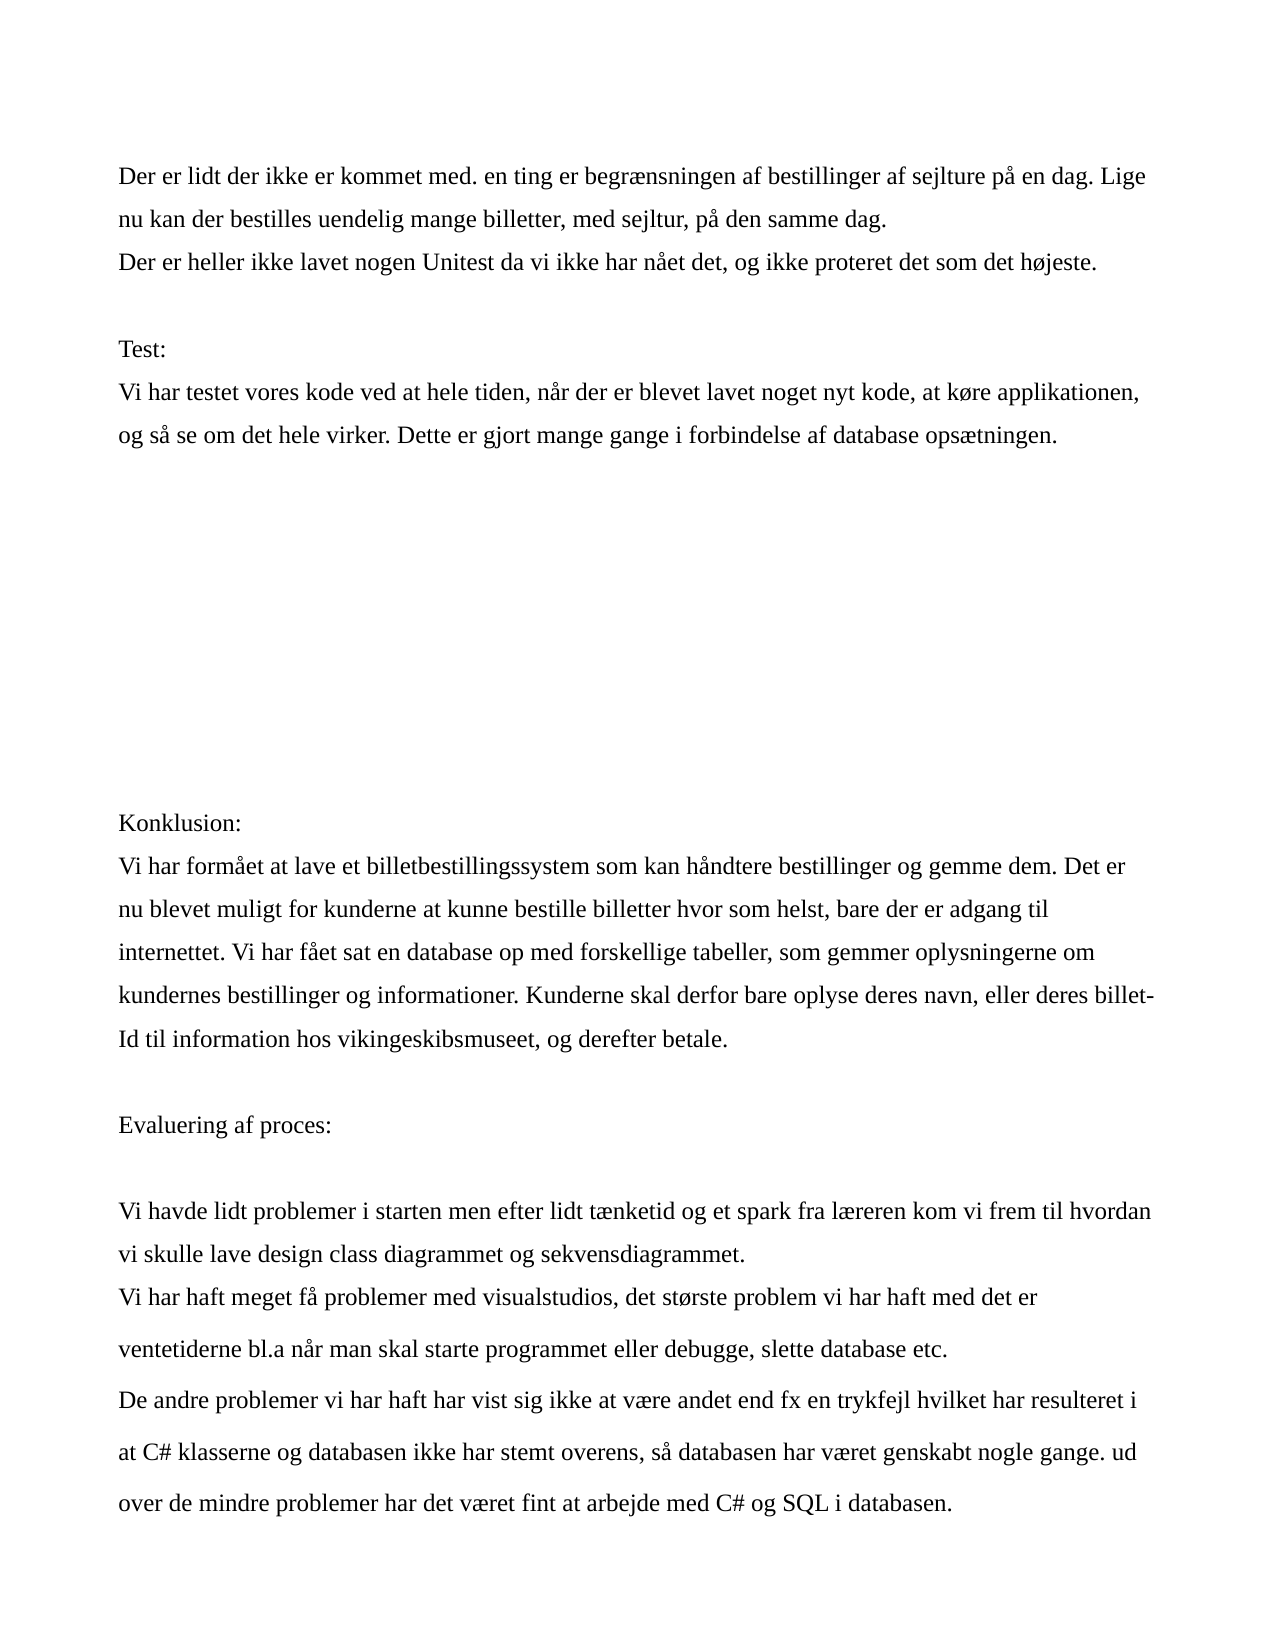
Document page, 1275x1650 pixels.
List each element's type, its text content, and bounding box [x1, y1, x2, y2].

text Test: [118, 334, 1157, 362]
text Vi havde lidt problemer i starten men efter lidt tænketid og et spark fra læreren kom vi frem til hvordan vi skulle lave design class diagrammet og sekvensdiagrammet. [118, 1196, 1157, 1268]
text Der er lidt der ikke er kommet med. en ting er begrænsningen af bestillinger af sejlture på en dag. Lige nu kan der bestilles uendelig mange billetter, med sejltur, på den samme dag. [118, 161, 1157, 233]
text Vi har formået at lave et billetbestillingssystem som kan håndtere bestillinger og gemme dem. Det er nu blevet muligt for kunderne at kunne bestille billetter hvor som helst, bare der er adgang til internettet. Vi har fået sat en database op med forskellige tabeller, som gemmer oplysningerne om kundernes bestillinger og informationer. Kunderne skal derfor bare oplyse deres navn, eller deres billet-Id til information hos vikingeskibsmuseet, og derefter betale. [118, 851, 1157, 1052]
text Konklusion: [118, 808, 1157, 837]
text Vi har haft meget få problemer med visualstudios, det største problem vi har haft med det er ventetiderne bl.a når man skal starte programmet eller debugge, slette database etc. [118, 1282, 1157, 1363]
text Vi har testet vores kode ved at hele tiden, når der er blevet lavet noget nyt kode, at køre applikationen, og så se om det hele virker. Dette er gjort mange gange i forbindelse af database opsætningen. [118, 377, 1157, 449]
text Evaluering af proces: [118, 1110, 1157, 1139]
text Der er heller ikke lavet nogen Unitest da vi ikke har nået det, og ikke proteret det som det højeste. [118, 247, 1157, 276]
text De andre problemer vi har haft har vist sig ikke at være andet end fx en trykfejl hvilket har resulteret i at C# klasserne og databasen ikke har stemt overens, så databasen har været genskabt nogle gange. ud over de mindre problemer har det været fint at arbejde med C# og SQL i databasen. [118, 1385, 1157, 1517]
